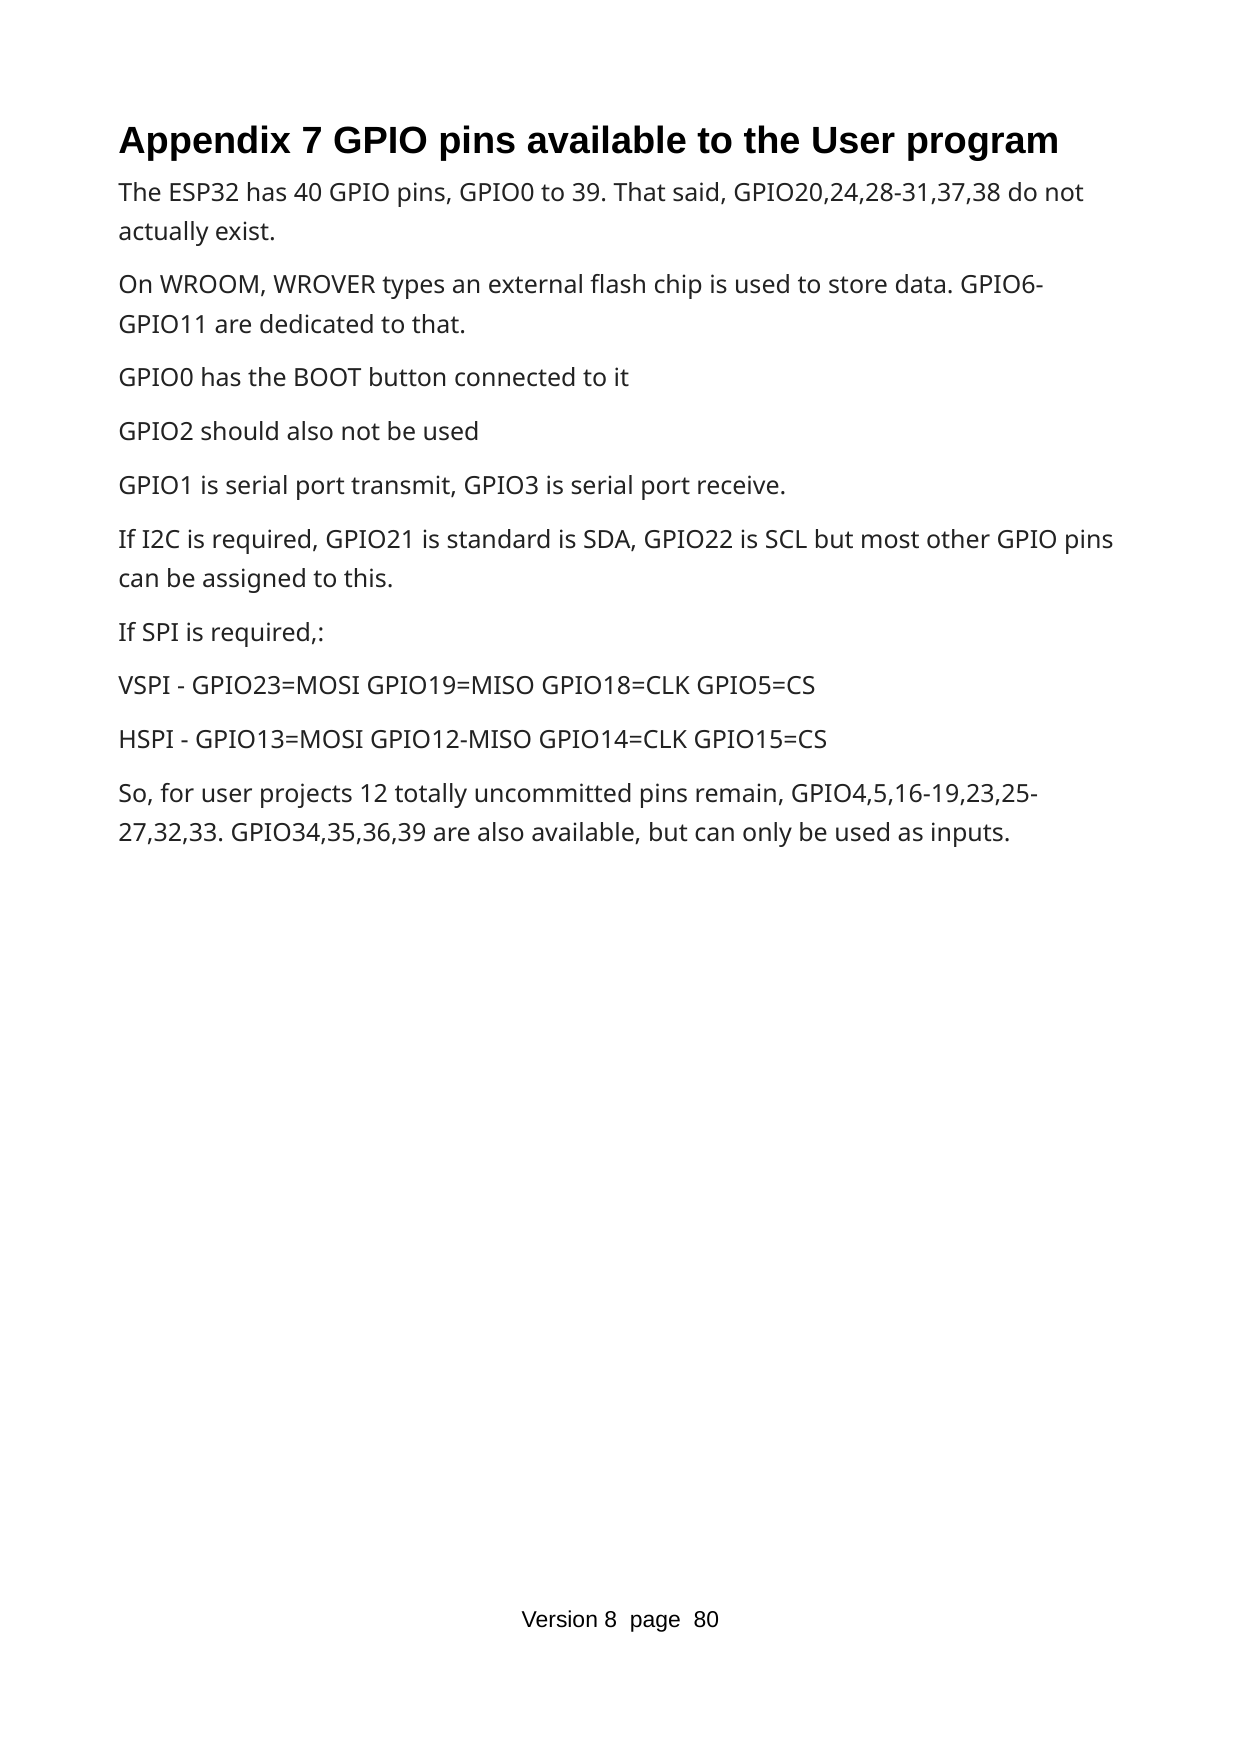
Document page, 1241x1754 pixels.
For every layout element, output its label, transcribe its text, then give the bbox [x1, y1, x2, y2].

text VSPI - GPIO23=MOSI GPIO19=MISO GPIO18=CLK GPIO5=CS [118, 668, 1122, 702]
text If I2C is required, GPIO21 is standard is SDA, GPIO22 is SCL but most other GPIO pins can be assigned to this. [118, 521, 1122, 594]
subtitle Appendix 7 GPIO pins available to the User program [118, 118, 1122, 162]
text On WROOM, WROVER types an external flash chip is used to store data. GPIO6-GPIO11 are dedicated to that. [118, 267, 1122, 340]
text HSPI - GPIO13=MOSI GPIO12-MISO GPIO14=CLK GPIO15=CS [118, 722, 1122, 756]
text So, for user projects 12 totally uncommitted pins remain, GPIO4,5,16-19,23,25-27,32,33. GPIO34,35,36,39 are also available, but can only be used as inputs. [118, 776, 1122, 849]
text GPIO1 is serial port transmit, GPIO3 is serial port receive. [118, 468, 1122, 502]
text The ESP32 has 40 GPIO pins, GPIO0 to 39. That said, GPIO20,24,28-31,37,38 do not actually exist. [118, 174, 1122, 247]
text GPIO0 has the BOOT button connected to it [118, 360, 1122, 394]
text GPIO2 should also not be used [118, 414, 1122, 448]
text If SPI is required,: [118, 614, 1122, 648]
